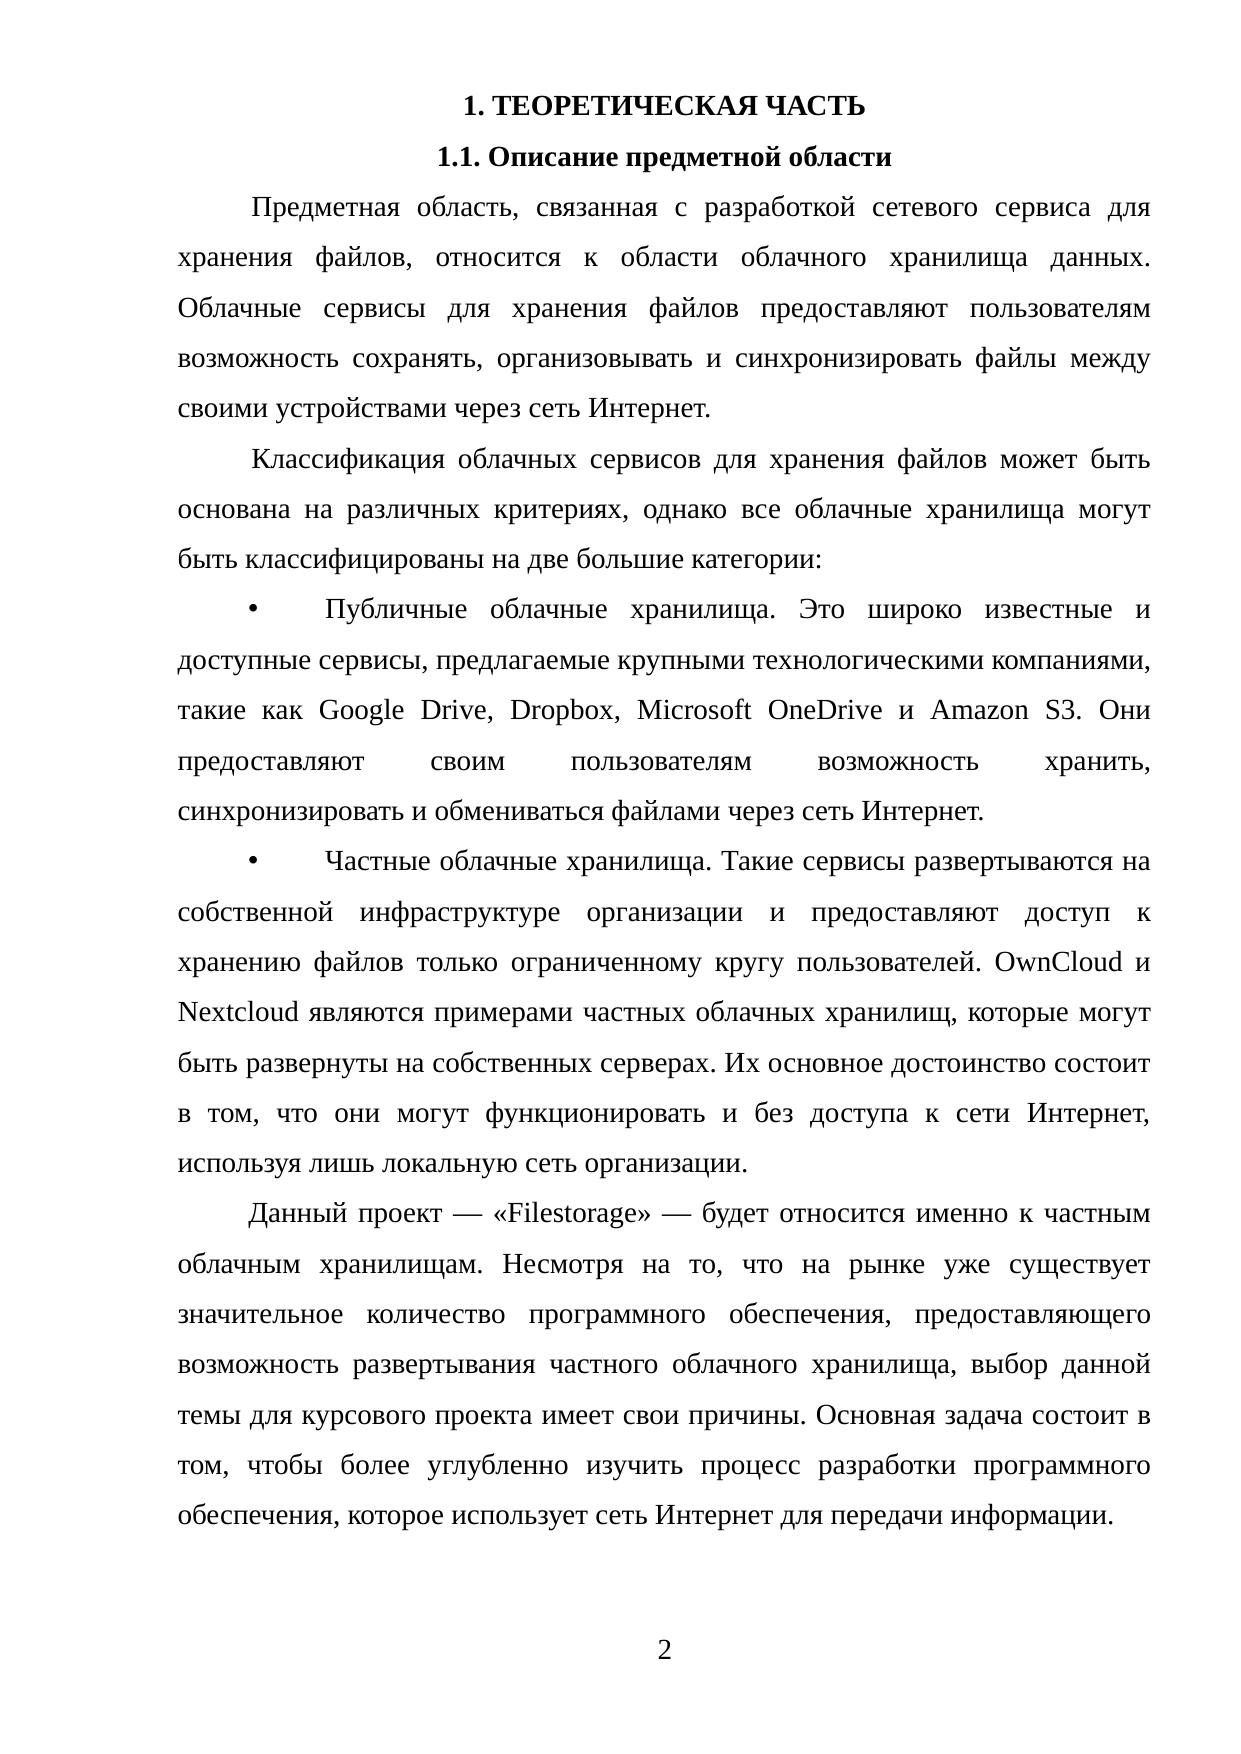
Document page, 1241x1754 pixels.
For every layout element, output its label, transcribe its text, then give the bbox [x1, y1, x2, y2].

text Предметная область, связанная с разработкой сетевого сервиса для хранения файлов, относится к области облачного хранилища данных. Облачные сервисы для хранения файлов предоставляют пользователям возможность сохранять, организовывать и синхронизировать файлы между своими устройствами через сеть Интернет. [177, 189, 1152, 424]
text Данный проект — «Filestorage» — будет относится именно к частным облачным хранилищам. Несмотря на то, что на рынке уже существует значительное количество программного обеспечения, предоставляющего возможность развертывания частного облачного хранилища, выбор данной темы для курсового проекта имеет свои причины. Основная задача состоит в том, чтобы более углубленно изучить процесс разработки программного обеспечения, которое использует сеть Интернет для передачи информации. [177, 1196, 1152, 1531]
subtitle 1.1. Описание предметной области [177, 139, 1152, 172]
list Публичные облачные хранилища. Это широко известные и доступные сервисы, предлагаемые крупными технологическими компаниями, такие как Google Drive, Dropbox, Microsoft OneDrive и Amazon S3. Они предоставляют своим пользователям возможность хранить, синхронизировать и обмениваться файлами через сеть Интернет. [177, 592, 1152, 827]
text Классификация облачных сервисов для хранения файлов может быть основана на различных критериях, однако все облачные хранилища могут быть классифицированы на две большие категории: [177, 441, 1152, 575]
list Частные облачные хранилища. Такие сервисы развертываются на собственной инфраструктуре организации и предоставляют доступ к хранению файлов только ограниченному кругу пользователей. OwnCloud и Nextcloud являются примерами частных облачных хранилищ, которые могут быть развернуты на собственных серверах. Их основное достоинство состоит в том, что они могут функционировать и без доступа к сети Интернет, используя лишь локальную сеть организации. [177, 843, 1152, 1179]
subtitle 1. ТЕОРЕТИЧЕСКАЯ ЧАСТЬ [177, 88, 1152, 122]
